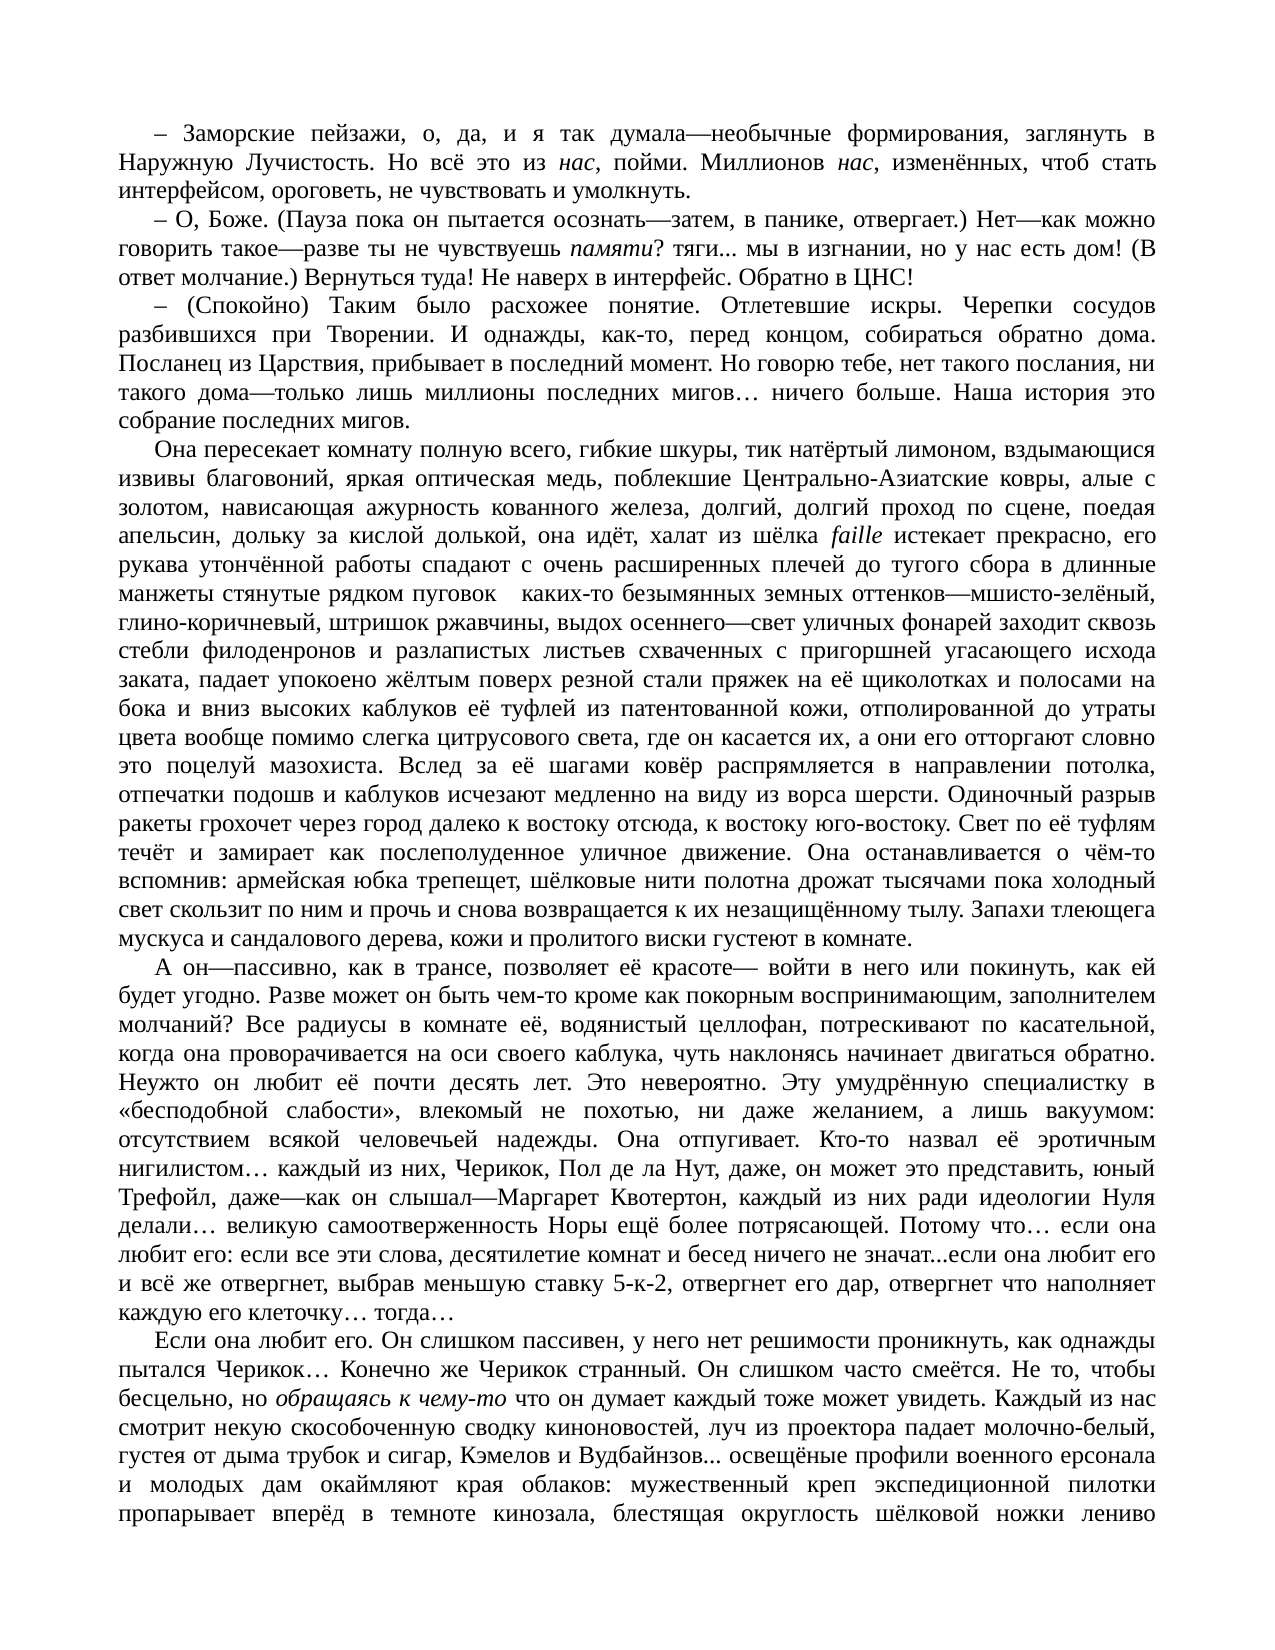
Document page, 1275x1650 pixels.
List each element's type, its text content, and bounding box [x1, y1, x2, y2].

text – (Спокойно) Таким было расхожее понятие. Отлетевшие искры. Черепки сосудов разбившихся при Творении. И однажды, как-то, перед концом, собираться обратно дома. Посланец из Царствия, прибывает в последний момент. Но говорю тебе, нет такого послания, ни такого дома—только лишь миллионы последних мигов… ничего больше. Наша история это собрание последних мигов. [118, 291, 1157, 434]
text – О, Боже. (Пауза пока он пытается осознать—затем, в панике, отвергает.) Нет—как можно говорить такое—разве ты не чувствуешь памяти? тяги... мы в изгнании, но у нас есть дом! (В ответ молчание.) Вернуться туда! Не наверх в интерфейс. Обратно в ЦНС! [118, 204, 1157, 291]
text Если она любит его. Он слишком пассивен, у него нет решимости проникнуть, как однажды пытался Черикок… Конечно же Черикок странный. Он слишком часто смеётся. Не то, чтобы бесцельно, но обращаясь к чему-то что он думает каждый тоже может увидеть. Каждый из нас смотрит некую скособоченную сводку киноновостей, луч из проектора падает молочно-белый, густея от дыма трубок и сигар, Кэмелов и Вудбайнзов... освещёные профили военного ерсонала и молодых дам окаймляют края облаков: мужественный креп экспедиционной пилотки пропарывает вперёд в темноте кинозала, блестящая округлость шёлковой ножки лениво [118, 1326, 1157, 1527]
text – Заморские пейзажи, о, да, и я так думала—необычные формирования, заглянуть в Наружную Лучистость. Но всё это из нас, пойми. Миллионов нас, изменённых, чтоб стать интерфейсом, ороговеть, не чувствовать и умолкнуть. [118, 118, 1157, 204]
text Она пересекает комнату полную всего, гибкие шкуры, тик натёртый лимоном, вздымающися извивы благовоний, яркая оптическая медь, поблекшие Центрально-Азиатские ковры, алые с золотом, нависающая ажурность кованного железа, долгий, долгий проход по сцене, поедая апельсин, дольку за кислой долькой, она идёт, халат из шёлка faille истекает прекрасно, его рукава утончённой работы спадают с очень расширенных плечей до тугого сбора в длинные манжеты стянутые рядком пуговок каких-то безымянных земных оттенков—мшисто-зелёный, глино-коричневый, штришок ржавчины, выдох осеннего—свет уличных фонарей заходит сквозь стебли филоденронов и разлапистых листьев схваченных с пригоршней угасающего исхода заката, падает упокоено жёлтым поверх резной стали пряжек на её щиколотках и полосами на бока и вниз высоких каблуков её туфлей из патентованной кожи, отполированной до утраты цвета вообще помимо слегка цитрусового света, где он касается их, а они его отторгают словно это поцелуй мазохиста. Вслед за её шагами ковёр распрямляется в направлении потолка, отпечатки подошв и каблуков исчезают медленно на виду из ворса шерсти. Одиночный разрыв ракеты грохочет через город далеко к востоку отсюда, к востоку юго-востоку. Свет по её туфлям течёт и замирает как послеполуденное уличное движение. Она останавливается о чём-то вспомнив: армейская юбка трепещет, шёлковые нити полотна дрожат тысячами пока холодный свет скользит по ним и прочь и снова возвращается к их незащищённому тылу. Запахи тлеющега мускуса и сандалового дерева, кожи и пролитого виски густеют в комнате. [118, 434, 1157, 952]
text А он—пассивно, как в трансе, позволяет её красоте— войти в него или покинуть, как ей будет угодно. Разве может он быть чем-то кроме как покорным воспринимающим, заполнителем молчаний? Все радиусы в комнате её, водянистый целлофан, потрескивают по касательной, когда она проворачивается на оси своего каблука, чуть наклонясь начинает двигаться обратно. Неужто он любит её почти десять лет. Это невероятно. Эту умудрённую специалистку в «бесподобной слабости», влекомый не похотью, ни даже желанием, а лишь вакуумом: отсутствием всякой человечьей надежды. Она отпугивает. Кто-то назвал её эротичным нигилистом… каждый из них, Черикок, Пол де ла Нут, даже, он может это представить, юный Трефойл, даже—как он слышал—Маргарет Квотертон, каждый из них ради идеологии Нуля делали… великую самоотверженность Норы ещё более потрясающей. Потому что… если она любит его: если все эти слова, десятилетие комнат и бесед ничего не значат...если она любит его и всё же отвергнет, выбрав меньшую ставку 5-к-2, отвергнет его дар, отвергнет что наполняет каждую его клеточку… тогда… [118, 952, 1157, 1326]
